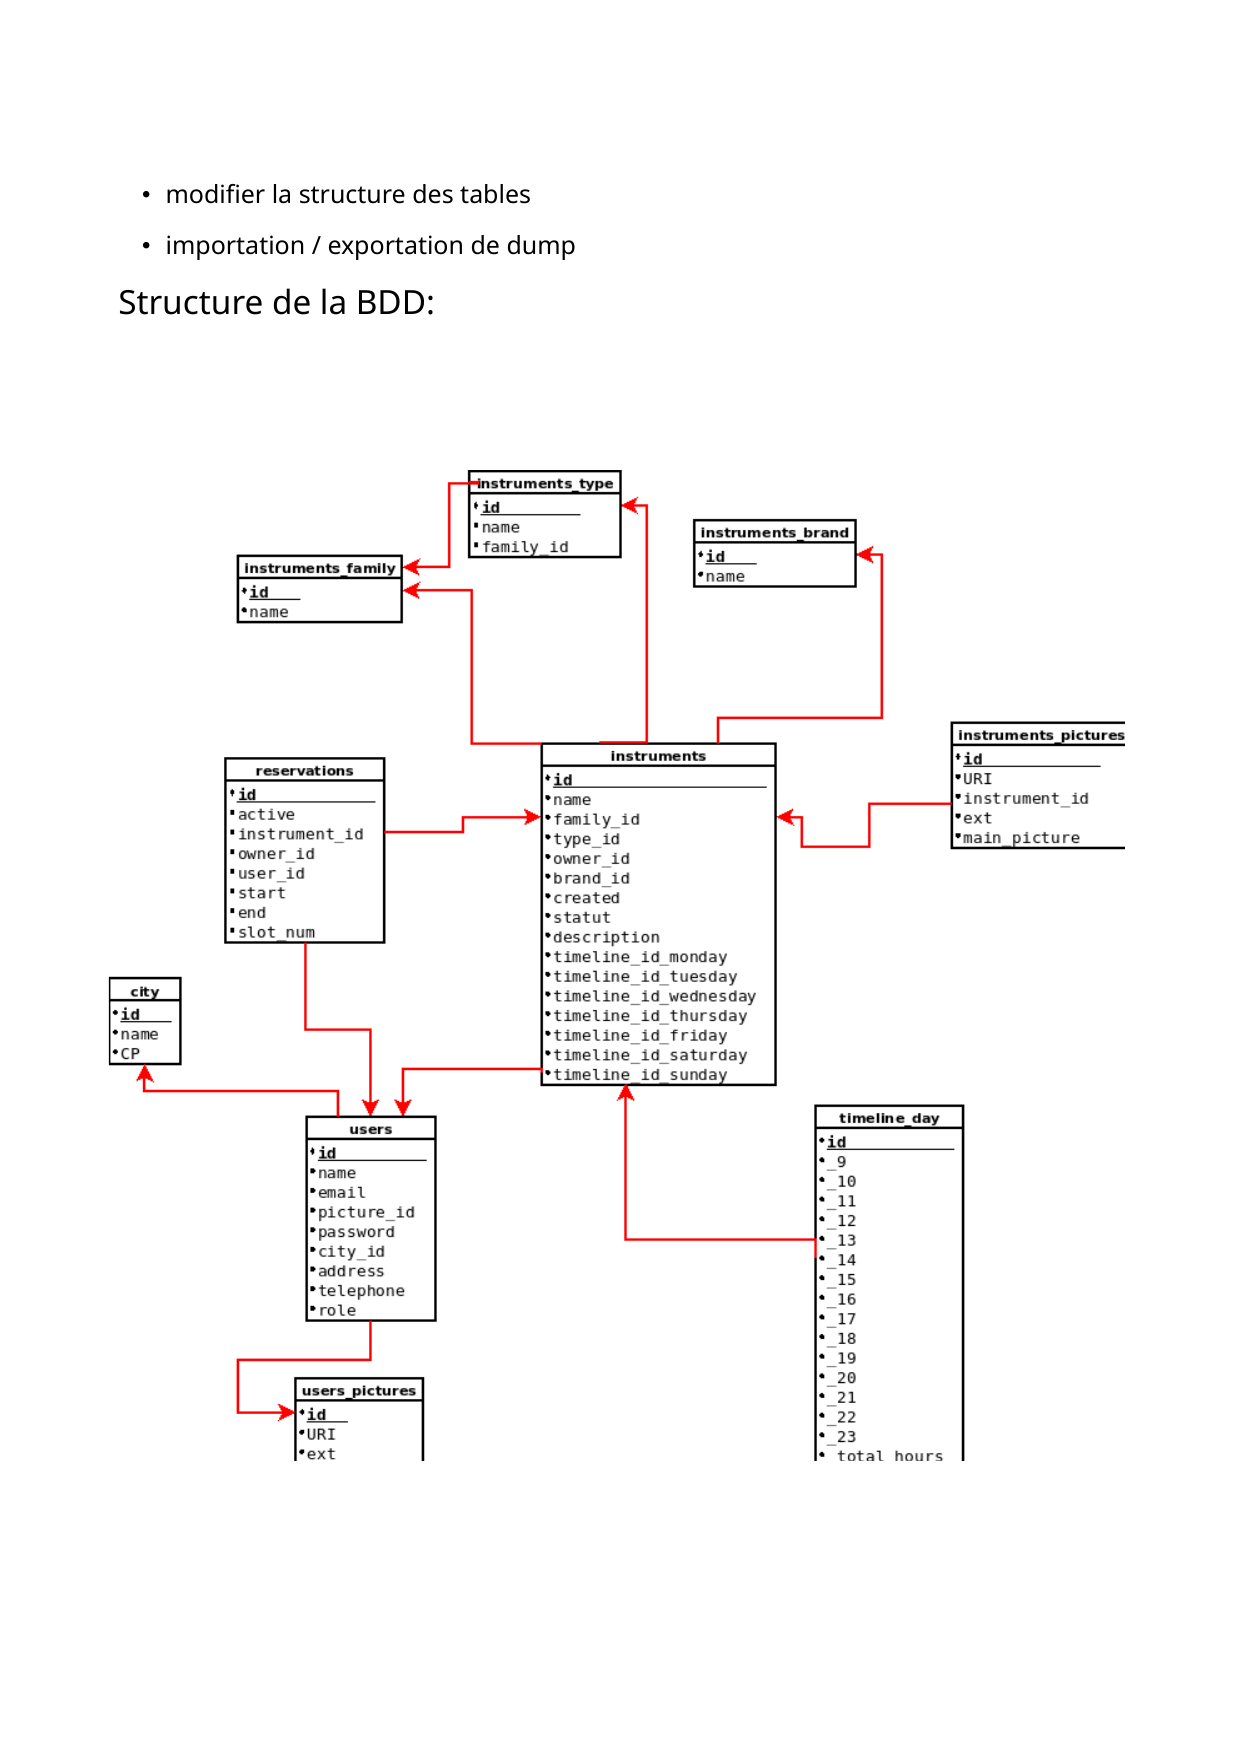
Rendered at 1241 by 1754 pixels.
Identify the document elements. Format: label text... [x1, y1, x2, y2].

list modifier la structure des tables [142, 176, 1122, 210]
picture [108, 470, 1125, 1461]
list importation / exportation de dump [142, 227, 1122, 261]
text Structure de la BDD: [118, 278, 1122, 324]
